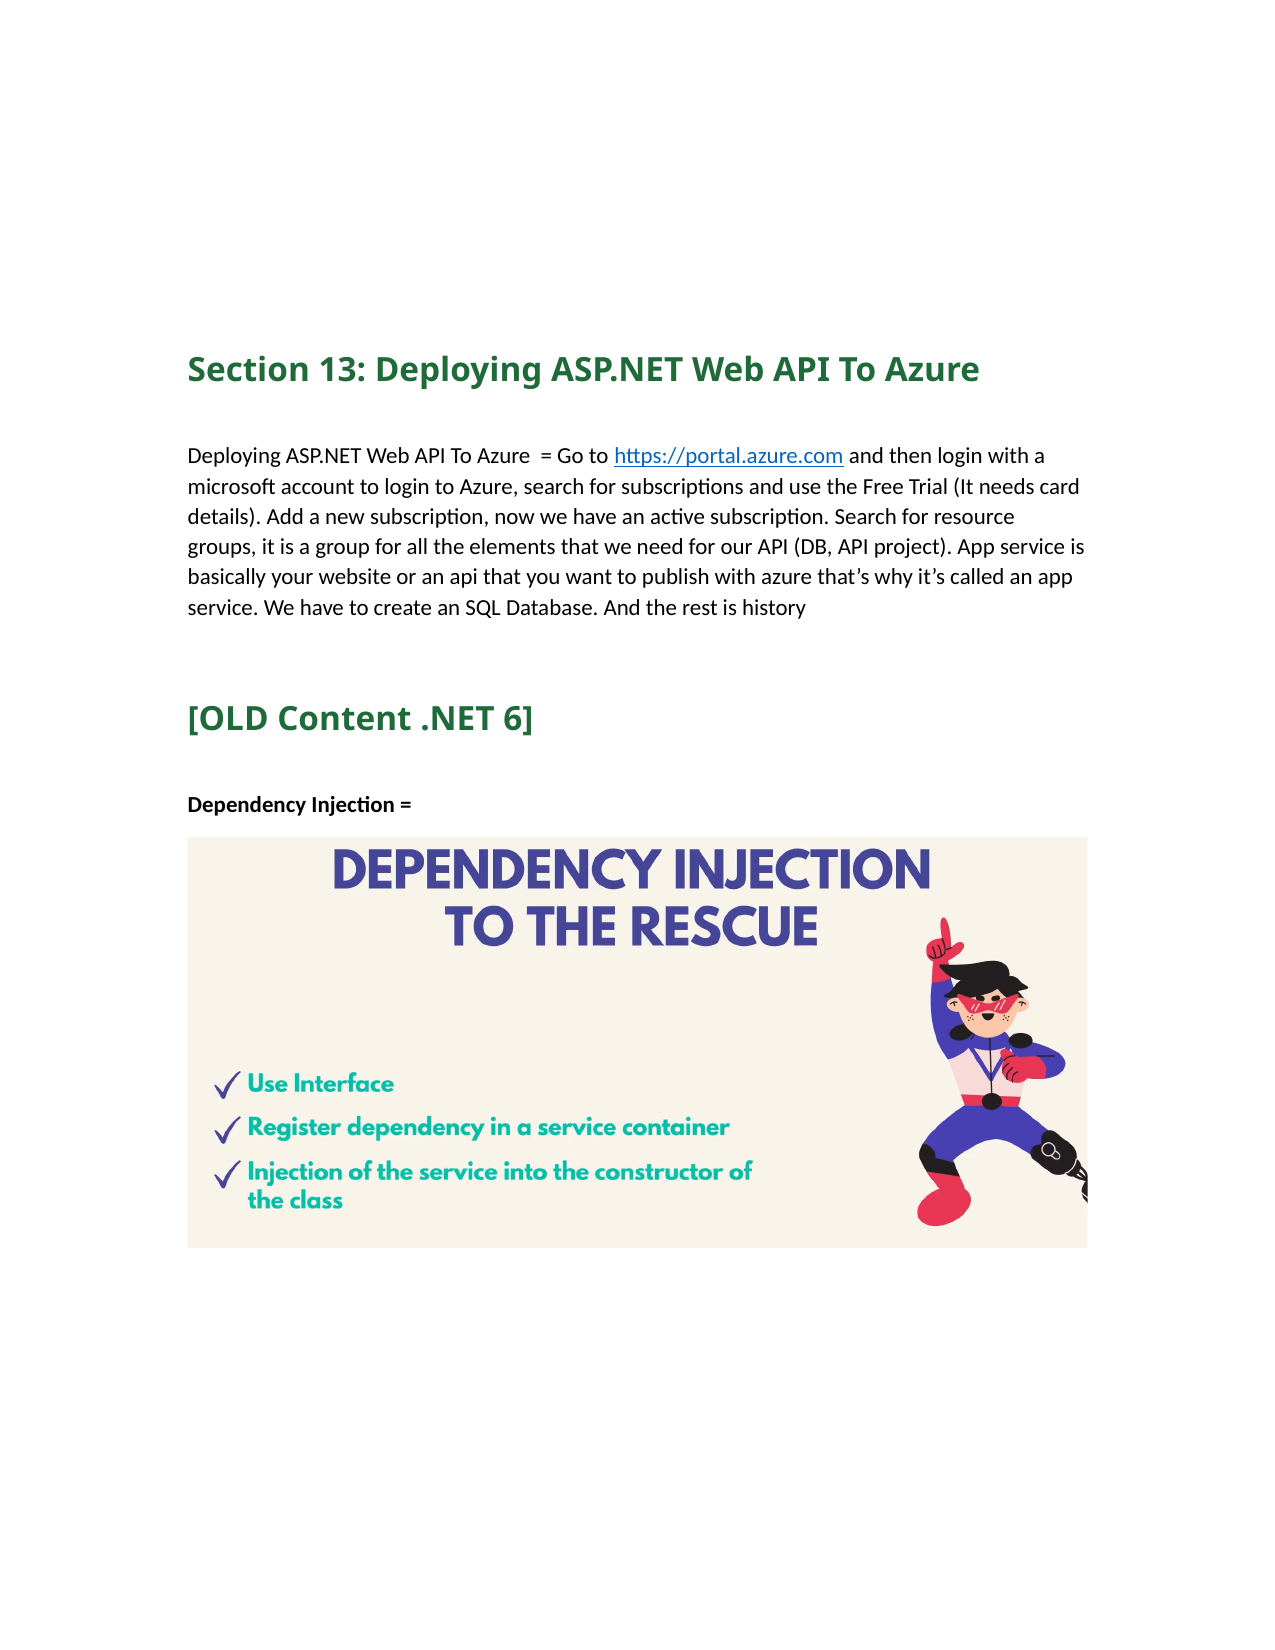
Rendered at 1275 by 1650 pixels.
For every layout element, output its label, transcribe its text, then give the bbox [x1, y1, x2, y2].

picture [187, 837, 1088, 1248]
subtitle [OLD Content .NET 6] [187, 695, 1087, 740]
text Deploying ASP.NET Web API To Azure = Go to https://portal.azure.com and then login with a microsoft account to login to Azure, search for subscriptions and use the Free Trial (It needs card details). Add a new subscription, now we have an active subscription. Search for resource groups, it is a group for all the elements that we need for our API (DB, API project). App service is basically your website or an api that you want to publish with azure that’s why it’s called an app service. We have to create an SQL Database. And the rest is history [187, 442, 1087, 621]
text Dependency Injection = [187, 791, 1087, 819]
subtitle Section 13: Deploying ASP.NET Web API To Azure [187, 346, 1087, 391]
